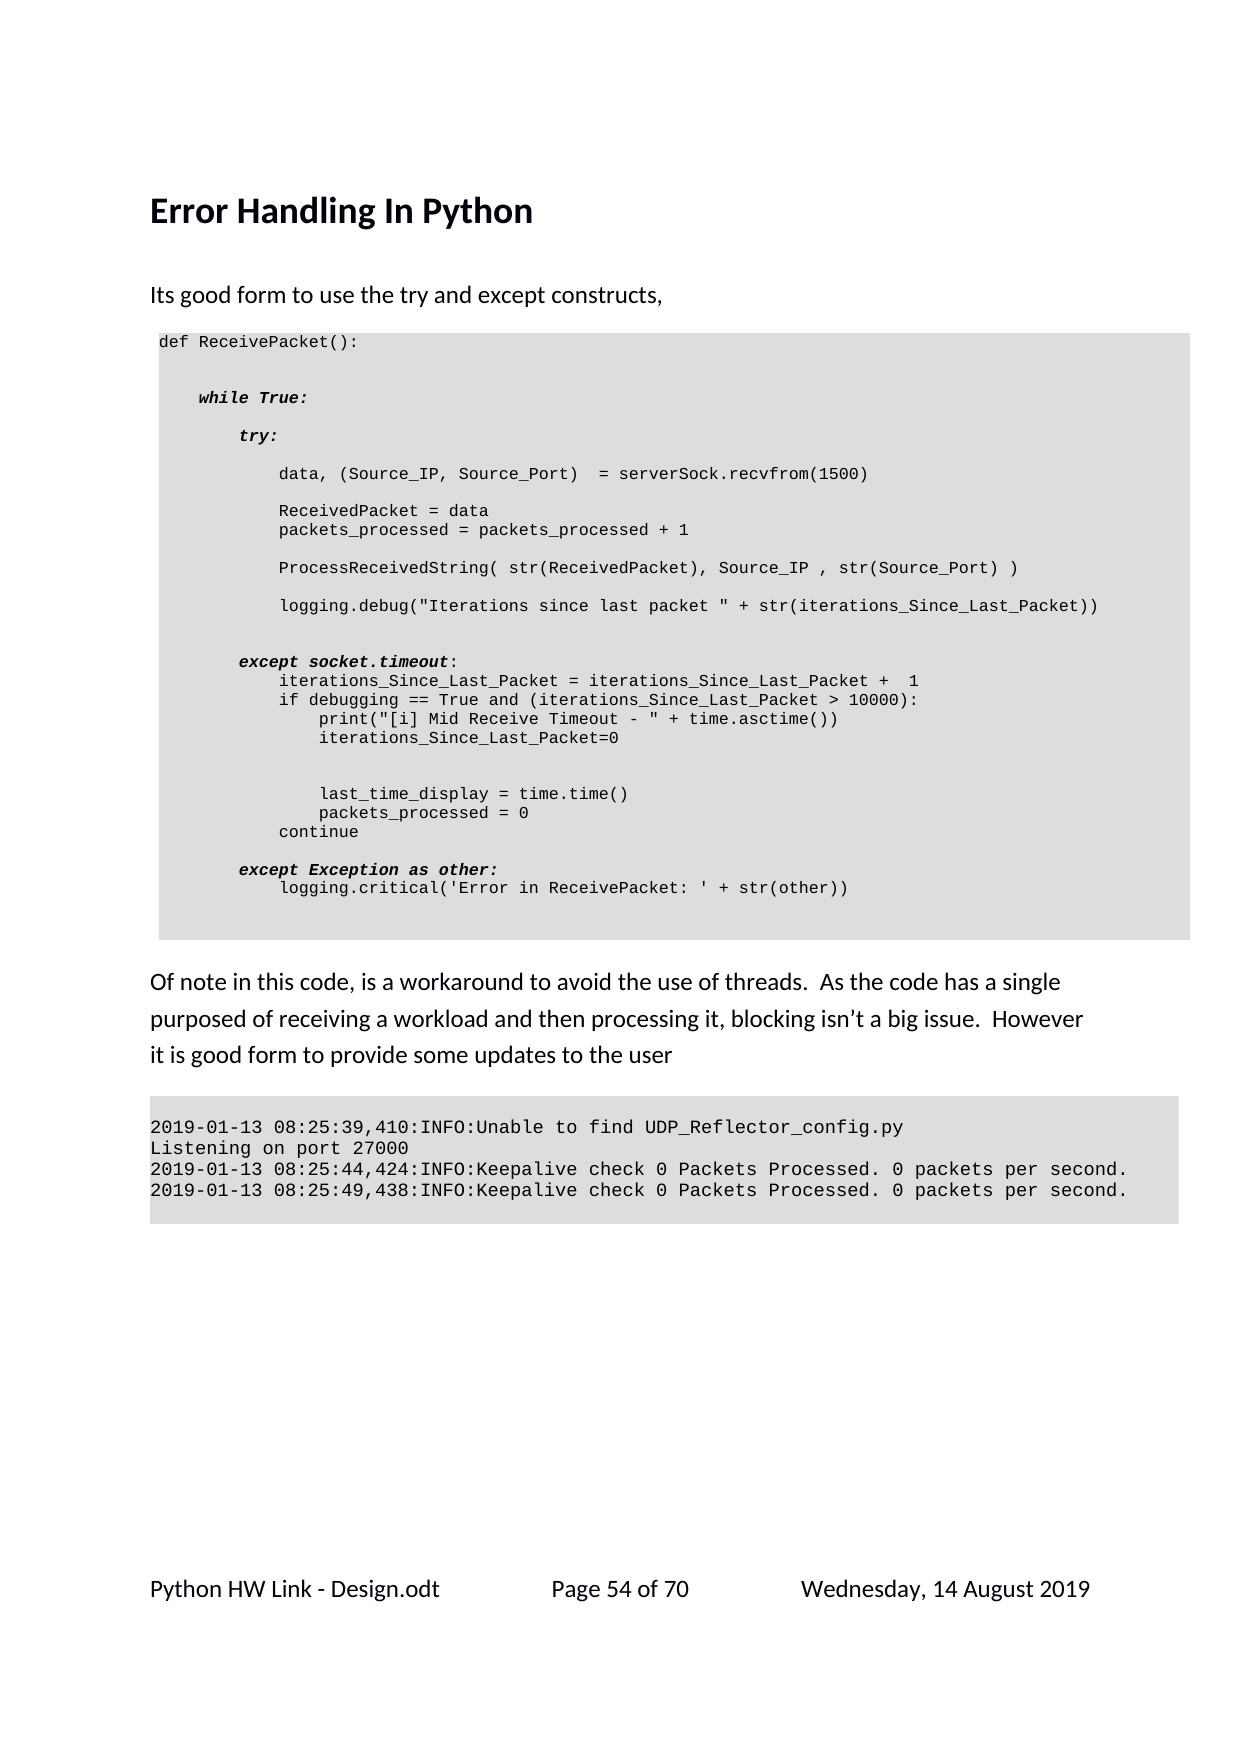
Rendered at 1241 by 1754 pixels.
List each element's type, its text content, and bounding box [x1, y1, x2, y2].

subtitle Error Handling In Python [150, 187, 1090, 233]
text Its good form to use the try and except constructs, [150, 279, 1090, 310]
text Of note in this code, is a workaround to avoid the use of threads. As the code has a single purposed of receiving a workload and then processing it, blocking isn’t a big issue. However it is good form to provide some updates to the user [150, 331, 1090, 1070]
